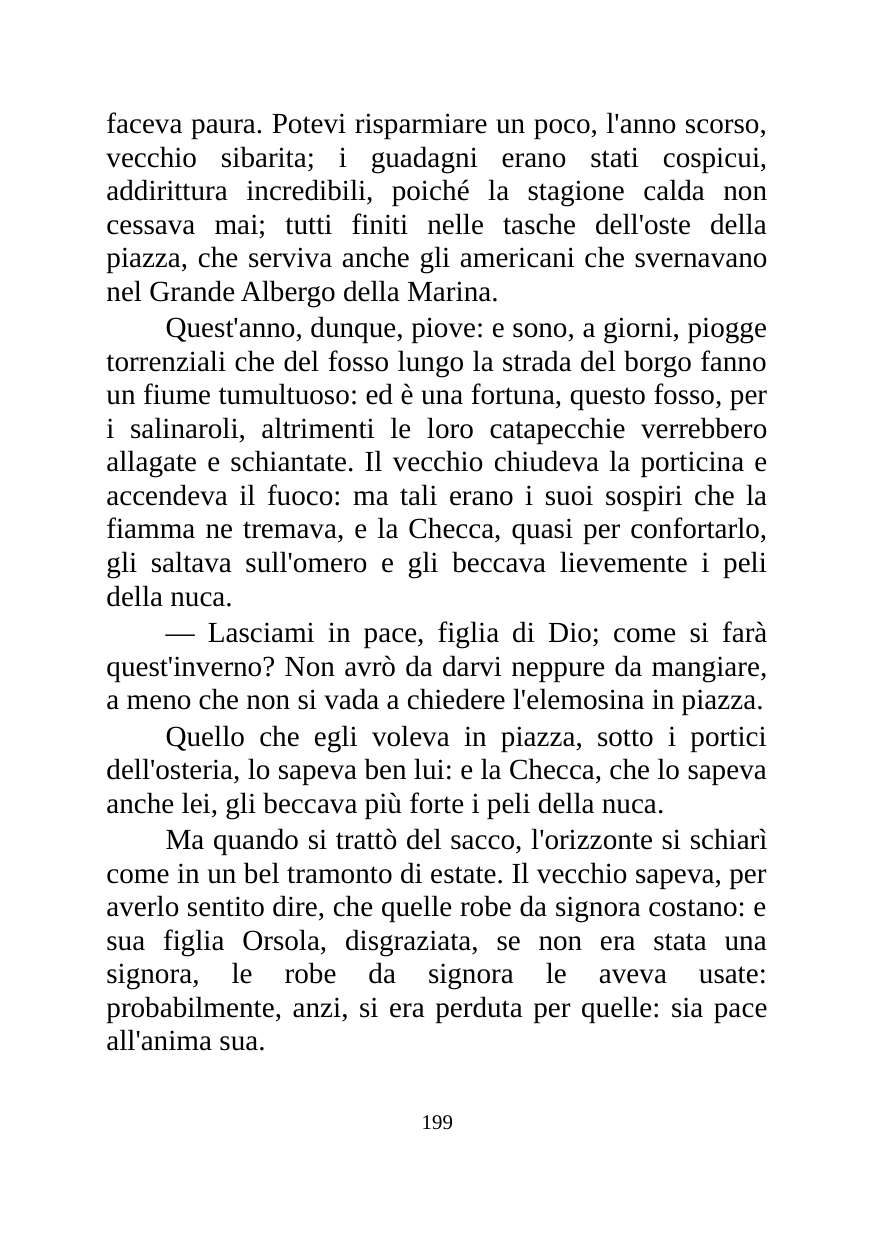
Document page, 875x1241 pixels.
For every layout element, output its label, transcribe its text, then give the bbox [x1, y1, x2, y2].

text — Lasciami in pace, figlia di Dio; come si farà quest'inverno? Non avrò da darvi neppure da mangiare, a meno che non si vada a chiedere l'elemosina in piazza. [106, 615, 768, 716]
text faceva paura. Potevi risparmiare un poco, l'anno scorso, vecchio sibarita; i guadagni erano stati cospicui, addirittura incredibili, poiché la stagione calda non cessava mai; tutti finiti nelle tasche dell'oste della piazza, che serviva anche gli americani che svernavano nel Grande Albergo della Marina. [106, 106, 768, 307]
text Quest'anno, dunque, piove: e sono, a giorni, piogge torrenziali che del fosso lungo la strada del borgo fanno un fiume tumultuoso: ed è una fortuna, questo fosso, per i salinaroli, altrimenti le loro catapecchie verrebbero allagate e schiantate. Il vecchio chiudeva la porticina e accendeva il fuoco: ma tali erano i suoi sospiri che la fiamma ne tremava, e la Checca, quasi per confortarlo, gli saltava sull'omero e gli beccava lievemente i peli della nuca. [106, 310, 768, 612]
text Ma quando si trattò del sacco, l'orizzonte si schiarì come in un bel tramonto di estate. Il vecchio sapeva, per averlo sentito dire, che quelle robe da signora costano: e sua figlia Orsola, disgraziata, se non era stata una signora, le robe da signora le aveva usate: probabilmente, anzi, si era perduta per quelle: sia pace all'anima sua. [106, 822, 768, 1057]
text Quello che egli voleva in piazza, sotto i portici dell'osteria, lo sapeva ben lui: e la Checca, che lo sapeva anche lei, gli beccava più forte i peli della nuca. [106, 719, 768, 819]
